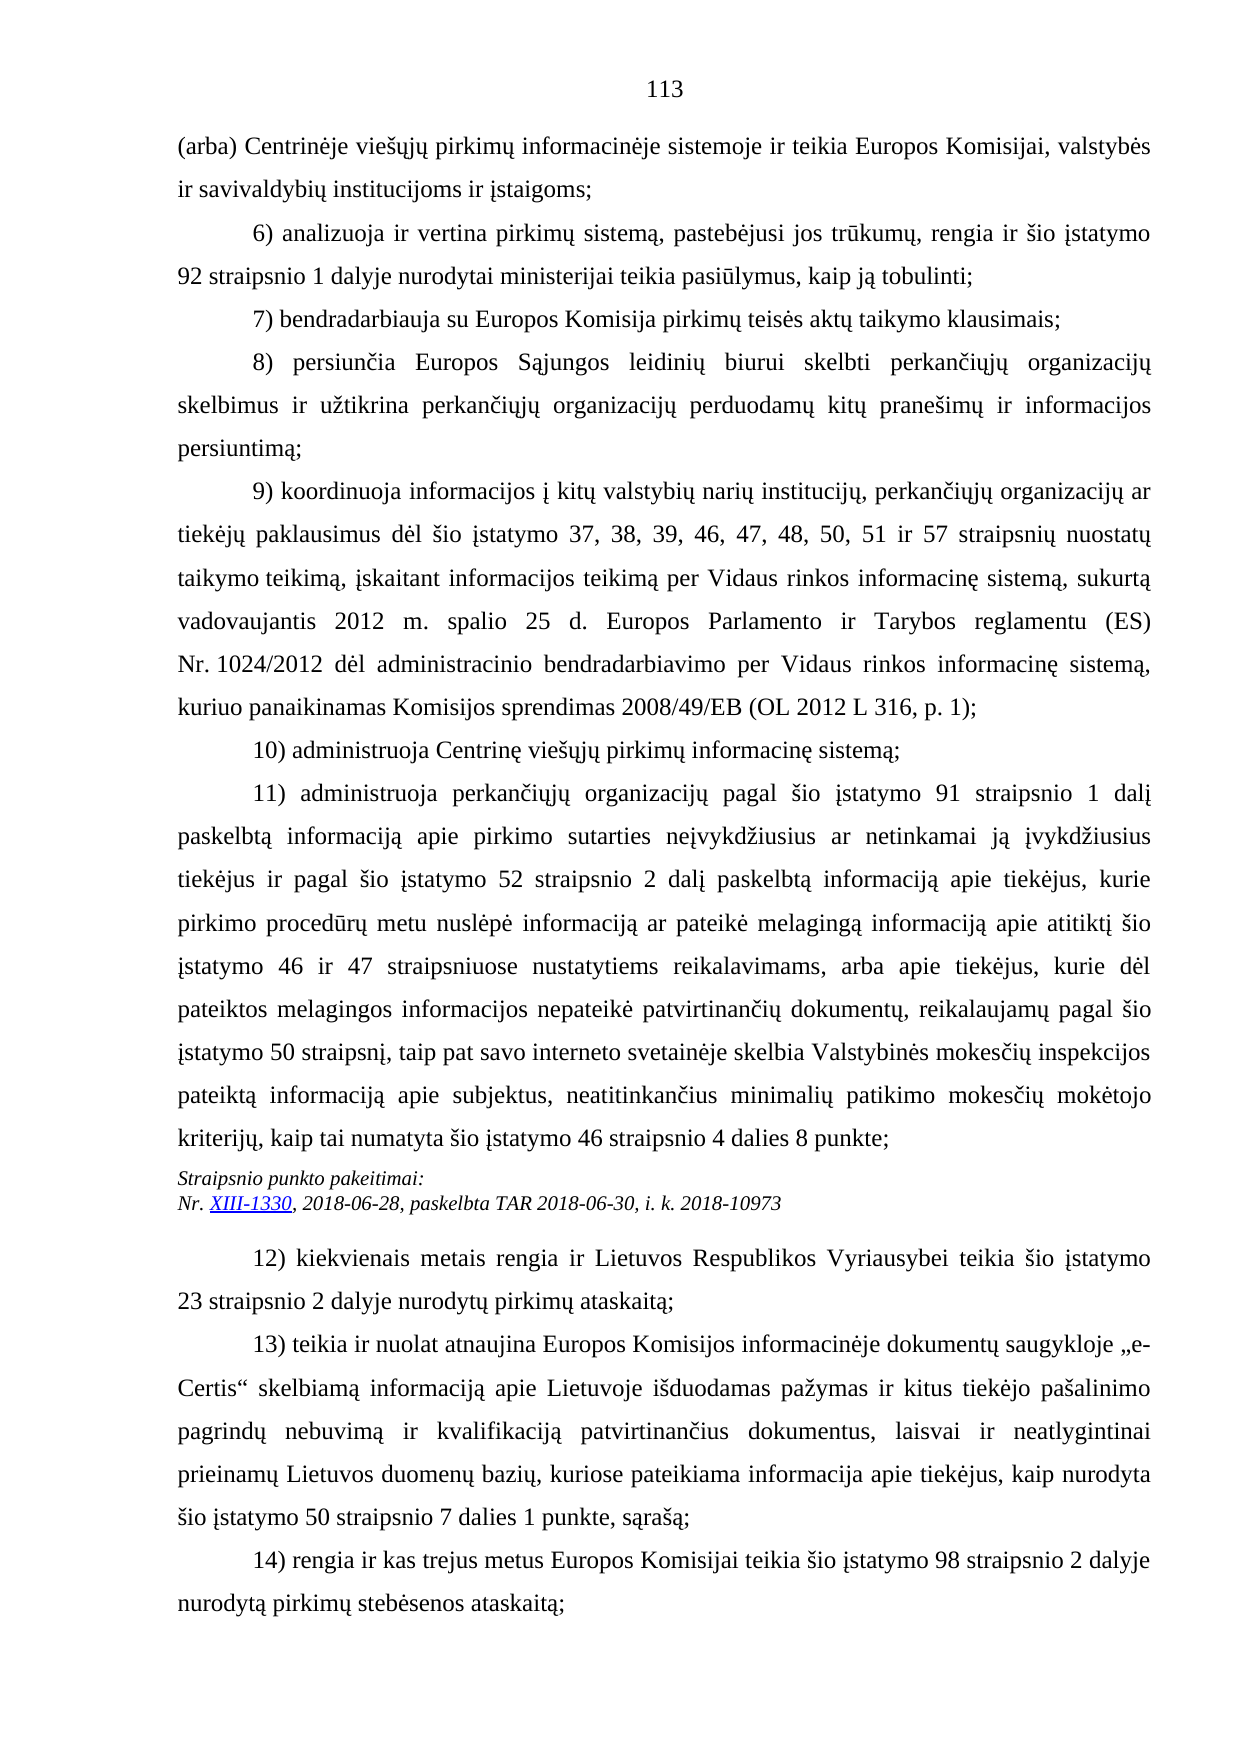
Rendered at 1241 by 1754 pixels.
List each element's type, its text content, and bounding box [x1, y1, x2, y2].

text 13) teikia ir nuolat atnaujina Europos Komisijos informacinėje dokumentų saugykloje „e-Certis“ skelbiamą informaciją apie Lietuvoje išduodamas pažymas ir kitus tiekėjo pašalinimo pagrindų nebuvimą ir kvalifikaciją patvirtinančius dokumentus, laisvai ir neatlygintinai prieinamų Lietuvos duomenų bazių, kuriose pateikiama informacija apie tiekėjus, kaip nurodyta šio įstatymo 50 straipsnio 7 dalies 1 punkte, sąrašą; [177, 1329, 1152, 1531]
text (arba) Centrinėje viešųjų pirkimų informacinėje sistemoje ir teikia Europos Komisijai, valstybės ir savivaldybių institucijoms ir įstaigoms; [177, 131, 1152, 203]
text Nr. XIII-1330, 2018-06-28, paskelbta TAR 2018-06-30, i. k. 2018-10973 [177, 1190, 1152, 1214]
text 14) rengia ir kas trejus metus Europos Komisijai teikia šio įstatymo 98 straipsnio 2 dalyje nurodytą pirkimų stebėsenos ataskaitą; [177, 1545, 1152, 1617]
text 7) bendradarbiauja su Europos Komisija pirkimų teisės aktų taikymo klausimais; [177, 304, 1152, 333]
text 12) kiekvienais metais rengia ir Lietuvos Respublikos Vyriausybei teikia šio įstatymo 23 straipsnio 2 dalyje nurodytų pirkimų ataskaitą; [177, 1243, 1152, 1315]
text Straipsnio punkto pakeitimai: [177, 1166, 1152, 1190]
text 8) persiunčia Europos Sąjungos leidinių biurui skelbti perkančiųjų organizacijų skelbimus ir užtikrina perkančiųjų organizacijų perduodamų kitų pranešimų ir informacijos persiuntimą; [177, 347, 1152, 462]
text 9) koordinuoja informacijos į kitų valstybių narių institucijų, perkančiųjų organizacijų ar tiekėjų paklausimus dėl šio įstatymo 37, 38, 39, 46, 47, 48, 50, 51 ir 57 straipsnių nuostatų taikymo teikimą, įskaitant informacijos teikimą per Vidaus rinkos informacinę sistemą, sukurtą vadovaujantis 2012 m. spalio 25 d. Europos Parlamento ir Tarybos reglamentu (ES) Nr. 1024/2012 dėl administracinio bendradarbiavimo per Vidaus rinkos informacinę sistemą, kuriuo panaikinamas Komisijos sprendimas 2008/49/EB (OL 2012 L 316, p. 1); [177, 476, 1152, 721]
text 6) analizuoja ir vertina pirkimų sistemą, pastebėjusi jos trūkumų, rengia ir šio įstatymo 92 straipsnio 1 dalyje nurodytai ministerijai teikia pasiūlymus, kaip ją tobulinti; [177, 218, 1152, 289]
text 10) administruoja Centrinę viešųjų pirkimų informacinę sistemą; [177, 735, 1152, 764]
text 11) administruoja perkančiųjų organizacijų pagal šio įstatymo 91 straipsnio 1 dalį paskelbtą informaciją apie pirkimo sutarties neįvykdžiusius ar netinkamai ją įvykdžiusius tiekėjus ir pagal šio įstatymo 52 straipsnio 2 dalį paskelbtą informaciją apie tiekėjus, kurie pirkimo procedūrų metu nuslėpė informaciją ar pateikė melagingą informaciją apie atitiktį šio įstatymo 46 ir 47 straipsniuose nustatytiems reikalavimams, arba apie tiekėjus, kurie dėl pateiktos melagingos informacijos nepateikė patvirtinančių dokumentų, reikalaujamų pagal šio įstatymo 50 straipsnį, taip pat savo interneto svetainėje skelbia Valstybinės mokesčių inspekcijos pateiktą informaciją apie subjektus, neatitinkančius minimalių patikimo mokesčių mokėtojo kriterijų, kaip tai numatyta šio įstatymo 46 straipsnio 4 dalies 8 punkte; [177, 778, 1152, 1152]
